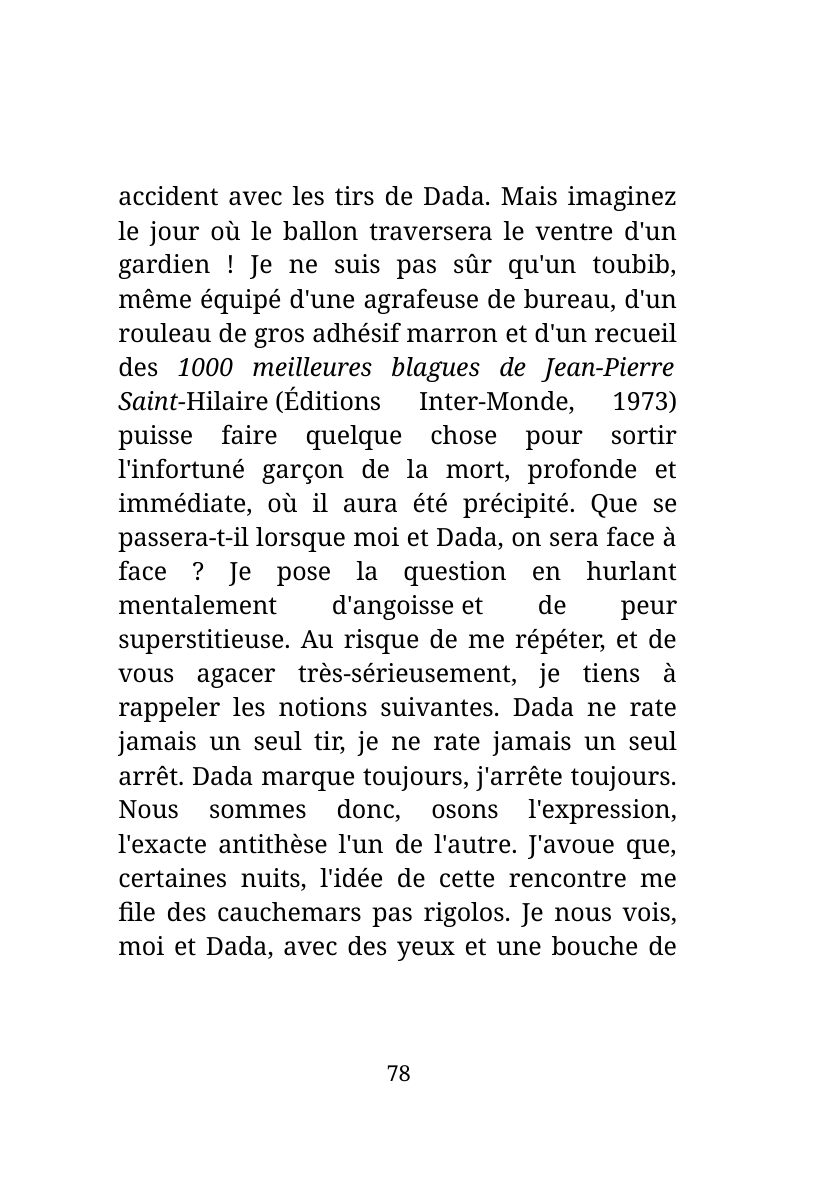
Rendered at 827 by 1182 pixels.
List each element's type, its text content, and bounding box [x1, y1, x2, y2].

text accident avec les tirs de Dada. Mais imaginez le jour où le ballon traversera le ventre d'un gardien ! Je ne suis pas sûr qu'un toubib, même équipé d'une agrafeuse de bureau, d'un rouleau de gros adhésif marron et d'un recueil des 1000 meilleures blagues de Jean-Pierre Saint-Hilaire (Éditions Inter-Monde, 1973) puisse faire quelque chose pour sortir l'infortuné garçon de la mort, profonde et immédiate, où il aura été précipité. Que se passera-t-il lorsque moi et Dada, on sera face à face ? Je pose la question en hurlant mentalement d'angoisse et de peur superstitieuse. Au risque de me répéter, et de vous agacer très-sérieusement, je tiens à rappeler les notions suivantes. Dada ne rate jamais un seul tir, je ne rate jamais un seul arrêt. Dada marque toujours, j'arrête toujours. Nous sommes donc, osons l'expression, l'exacte antithèse l'un de l'autre. J'avoue que, certaines nuits, l'idée de cette rencontre me file des cauchemars pas rigolos. Je nous vois, moi et Dada, avec des yeux et une bouche de [118, 179, 677, 962]
